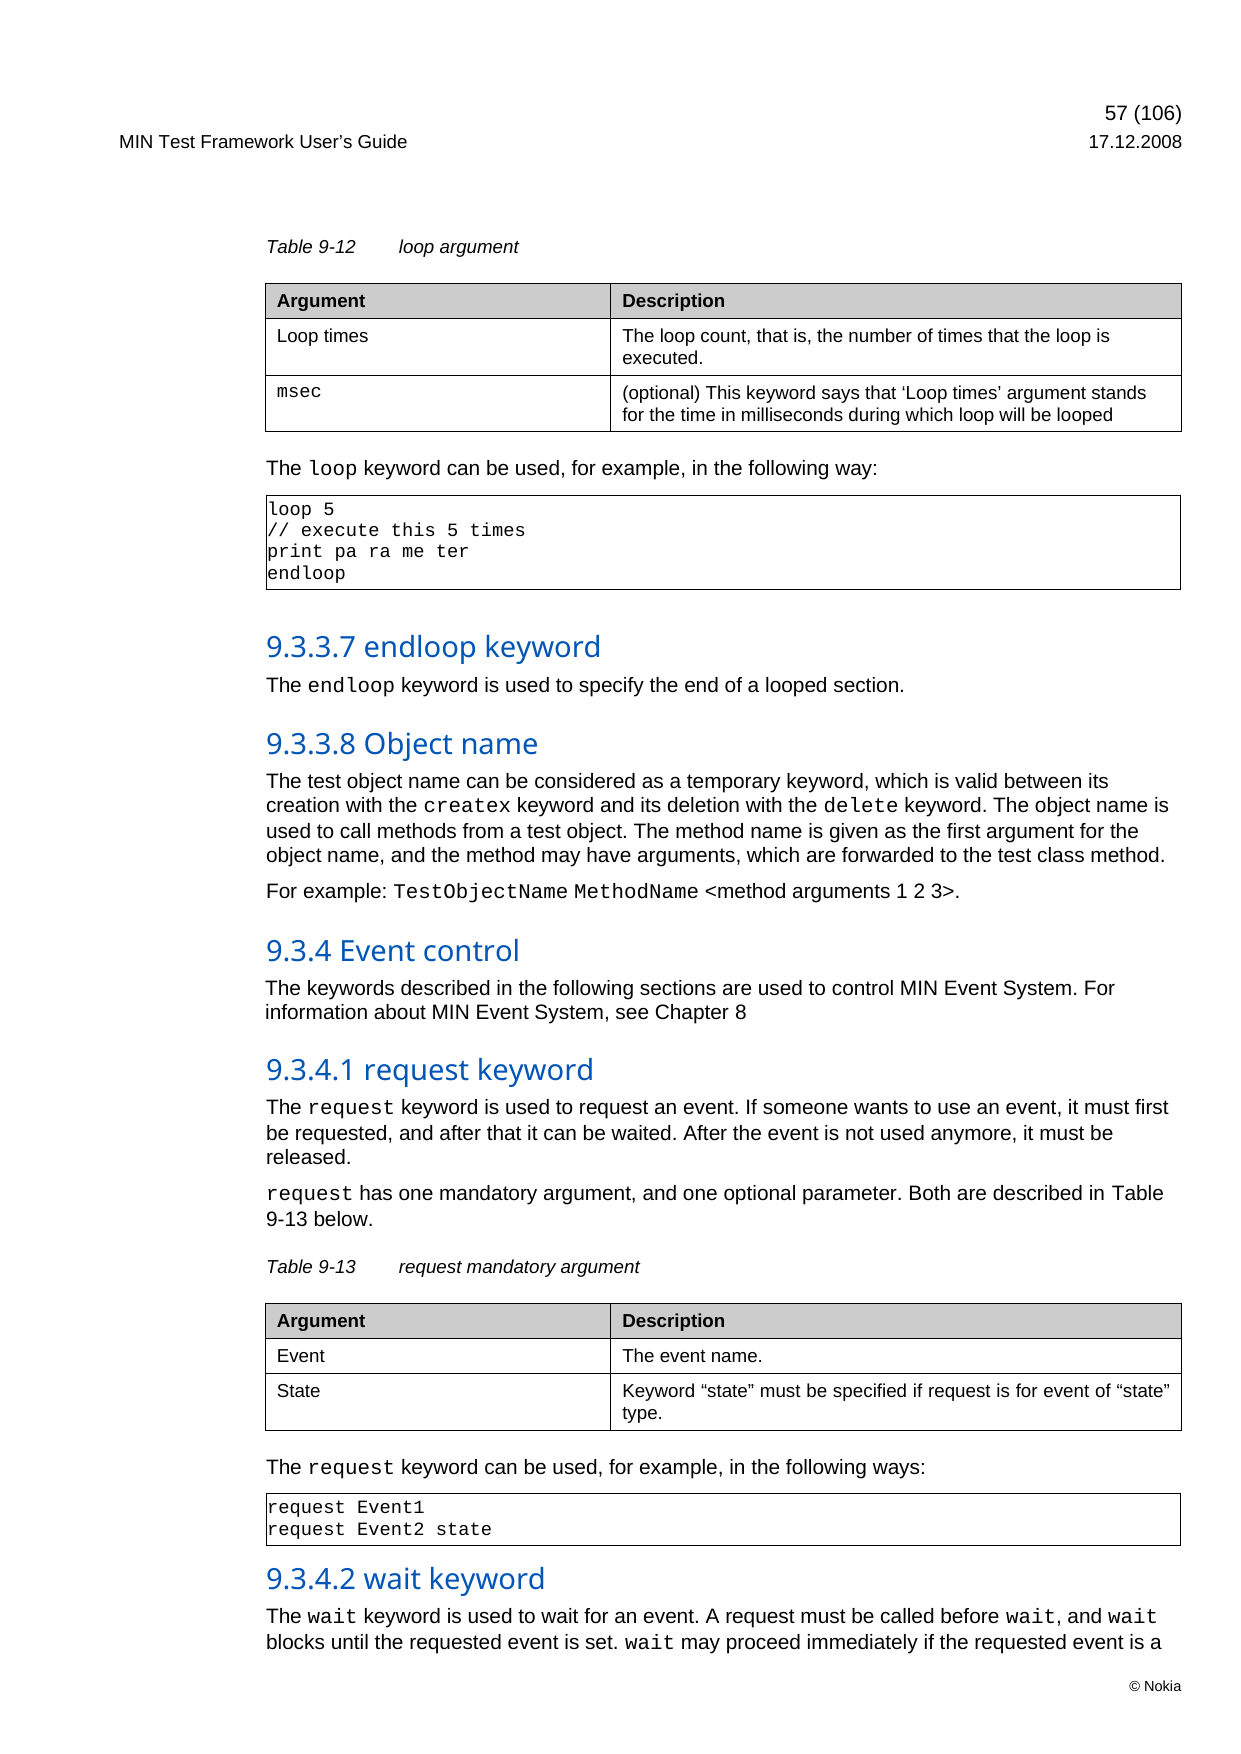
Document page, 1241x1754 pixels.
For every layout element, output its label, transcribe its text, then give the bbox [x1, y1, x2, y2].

text The endloop keyword is used to specify the end of a looped section. [266, 672, 1181, 698]
text For example: TestObjectName MethodName <method arguments 1 2 3>. [266, 879, 1181, 905]
table_cell (optional) This keyword says that ‘Loop times’ argument stands for the time in milliseconds during which loop will be looped [611, 376, 1181, 431]
text The keywords described in the following sections are used to control MIN Event System. For information about MIN Event System, see Chapter 8 [265, 976, 1181, 1024]
subtitle request keyword [266, 1049, 1181, 1089]
subtitle Object name [266, 723, 1181, 763]
table_header Argument [266, 1304, 610, 1338]
table_cell The event name. [611, 1339, 1181, 1373]
table_cell msec [266, 376, 610, 431]
text loop 5 [267, 496, 1180, 516]
table_cell Keyword “state” must be specified if request is for event of “state” type. [611, 1374, 1181, 1429]
text Table 9-13 request mandatory argument [266, 1256, 1181, 1278]
text print pa ra me ter [267, 537, 1180, 558]
text request Event2 state [267, 1514, 1180, 1545]
subtitle endloop keyword [266, 626, 1181, 666]
text The test object name can be considered as a temporary keyword, which is valid between its creation with the createx keyword and its deletion with the delete keyword. The object name is used to call methods from a test object. The method name is given as the first argument for the object name, and the method may have arguments, which are forwarded to the test class method. [266, 769, 1181, 867]
table_cell Loop times [266, 319, 610, 374]
subtitle Event control [266, 930, 1181, 970]
text request Event1 [267, 1494, 1180, 1514]
subtitle wait keyword [266, 1558, 1181, 1598]
text // execute this 5 times [267, 516, 1180, 537]
table_header Description [611, 284, 1181, 318]
text The loop keyword can be used, for example, in the following way: [266, 456, 1181, 482]
table_cell State [266, 1374, 610, 1429]
text Table 9-12 loop argument [266, 236, 1181, 258]
table_header Argument [266, 284, 610, 318]
text endloop [267, 558, 1180, 589]
text request has one mandatory argument, and one optional parameter. Both are described in Table 9-13 below. [266, 1181, 1181, 1231]
text The request keyword can be used, for example, in the following ways: [266, 1454, 1181, 1480]
table_header Description [611, 1304, 1181, 1338]
text The wait keyword is used to wait for an event. A request must be called before wait, and wait blocks until the requested event is set. wait may proceed immediately if the requested event is a [266, 1604, 1181, 1656]
table_cell Event [266, 1339, 610, 1373]
table_cell The loop count, that is, the number of times that the loop is executed. [611, 319, 1181, 374]
text The request keyword is used to request an event. If someone wants to use an event, it must first be requested, and after that it can be waited. After the event is not used anymore, it must be released. [266, 1095, 1181, 1169]
